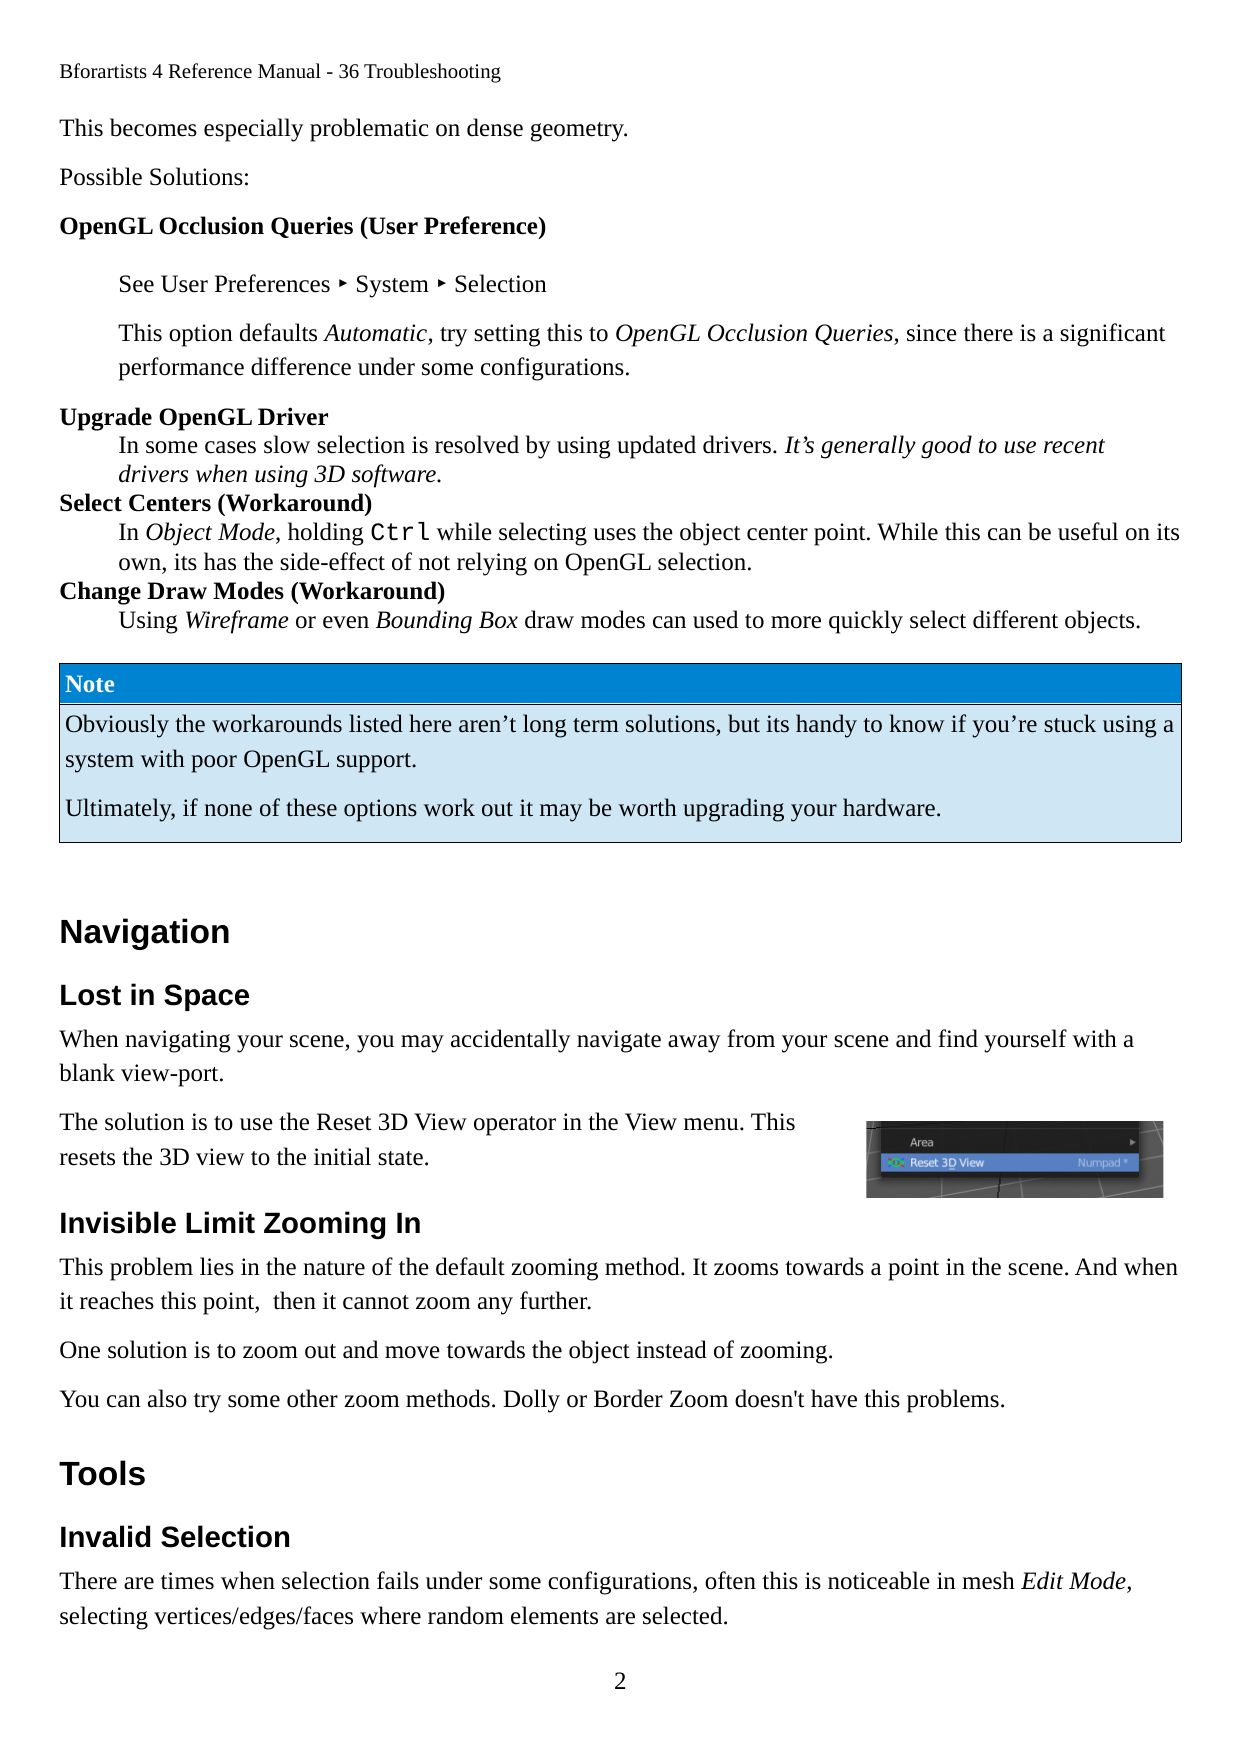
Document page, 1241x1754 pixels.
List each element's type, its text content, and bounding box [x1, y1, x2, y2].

subtitle Invisible Limit Zooming In [59, 1206, 1181, 1239]
subtitle Lost in Space [59, 978, 1181, 1011]
subtitle Upgrade OpenGL Driver [59, 402, 1181, 430]
subtitle Select Centers (Workaround) [59, 488, 1181, 517]
subtitle Change Draw Modes (Workaround) [59, 576, 1181, 605]
list In some cases slow selection is resolved by using updated drivers. It’s generally good to use recent drivers when using 3D software. [118, 430, 1181, 488]
table_cell Obviously the workarounds listed here aren’t long term solutions, but its handy to know if you’re stuck using a system with poor OpenGL support. Ultimately, if none of these options work out it may be worth upgrading your hardware. [60, 705, 1181, 842]
text This option defaults Automatic, try setting this to OpenGL Occlusion Queries, since there is a significant performance difference under some configurations. [118, 318, 1181, 381]
text When navigating your scene, you may accidentally navigate away from your scene and find yourself with a blank view-port. [59, 1024, 1181, 1087]
subtitle Tools [59, 1454, 1181, 1493]
text There are times when selection fails under some configurations, often this is noticeable in mesh Edit Mode, selecting vertices/edges/faces where random elements are selected. [59, 1566, 1181, 1629]
text Possible Solutions: [59, 162, 1181, 190]
text The solution is to use the Reset 3D View operator in the View menu. This resets the 3D view to the initial state. [59, 1107, 1181, 1171]
list Using Wireframe or even Bounding Box draw modes can used to more quickly select different objects. [118, 605, 1181, 634]
text One solution is to zoom out and move towards the object instead of zooming. [59, 1335, 1181, 1364]
subtitle OpenGL Occlusion Queries (User Preference) [59, 211, 1181, 239]
text This becomes especially problematic on dense geometry. [59, 113, 1181, 141]
subtitle Invalid Selection [59, 1520, 1181, 1554]
text You can also try some other zoom methods. Dolly or Border Zoom doesn't have this problems. [59, 1384, 1181, 1413]
text This problem lies in the nature of the default zooming method. It zooms towards a point in the scene. And when it reaches this point, then it cannot zoom any further. [59, 1252, 1181, 1315]
list In Object Mode, holding Ctrl while selecting uses the object center point. While this can be useful on its own, its has the side-effect of not relying on OpenGL selection. [118, 517, 1181, 576]
text See User Preferences ‣ System ‣ Selection [118, 269, 1181, 298]
table_header Note [60, 664, 1181, 703]
picture [866, 1121, 1164, 1198]
subtitle Navigation [59, 912, 1181, 951]
